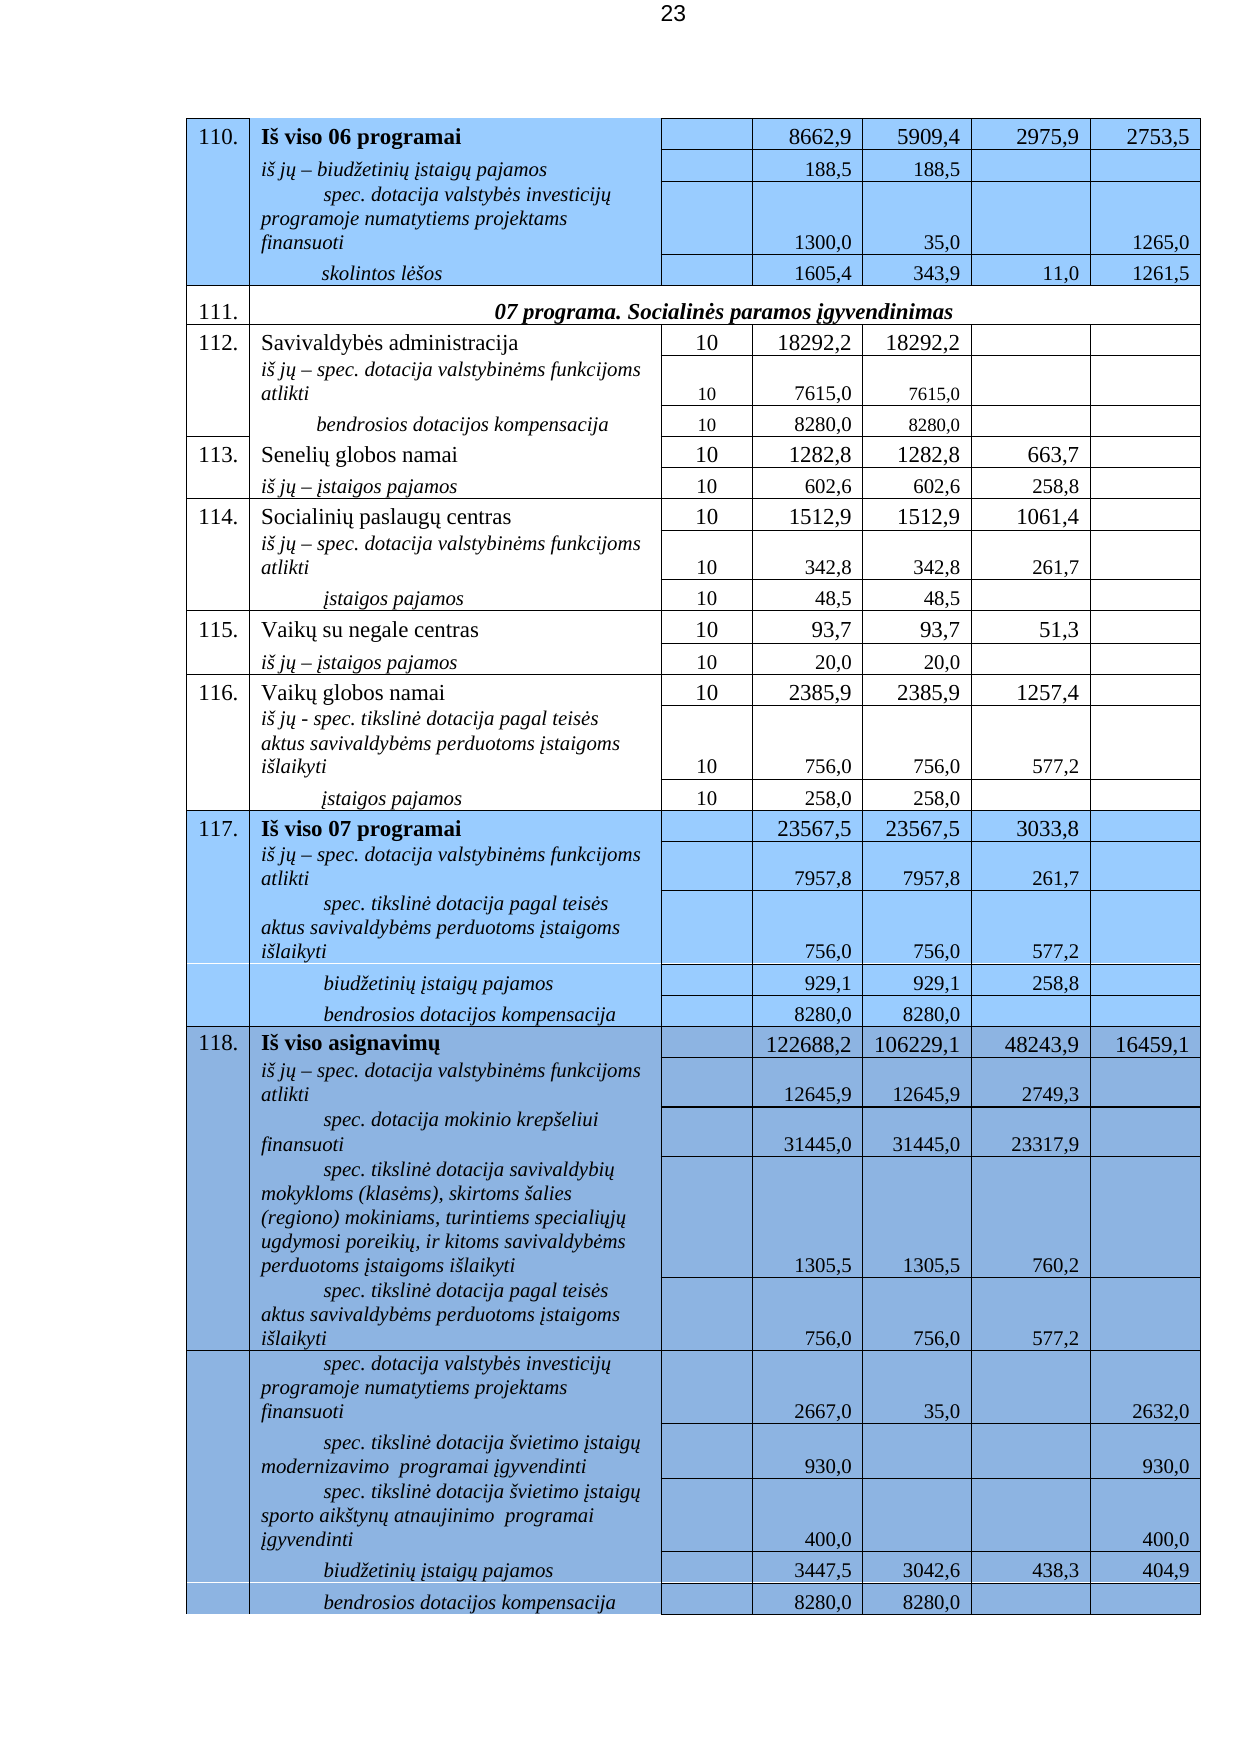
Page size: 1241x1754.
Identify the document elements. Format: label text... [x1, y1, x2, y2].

table_cell 577,2 [972, 891, 1090, 963]
table_cell 112. [187, 325, 249, 355]
table_cell Senelių globos namai [250, 436, 661, 467]
table_cell 8280,0 [753, 1584, 862, 1614]
table_cell [662, 1157, 752, 1277]
table_cell 756,0 [753, 891, 862, 963]
table_cell [662, 1027, 752, 1057]
table_cell 7615,0 [753, 356, 862, 404]
table_cell 756,0 [863, 891, 971, 963]
table_cell biudžetinių įstaigų pajamos [250, 964, 661, 995]
table_cell [972, 356, 1090, 404]
table_cell 7957,8 [863, 842, 971, 890]
table_cell 113. [187, 437, 249, 467]
table_cell iš jų – spec. dotacija valstybinėms funkcijoms atlikti [250, 841, 661, 890]
table_cell [187, 995, 249, 1026]
table_cell Iš viso 06 programai [250, 118, 661, 149]
table_cell 10 [662, 437, 752, 467]
table_cell 23567,5 [863, 811, 971, 841]
table_cell 122688,2 [753, 1027, 862, 1057]
table_cell [187, 355, 249, 404]
table_cell [187, 467, 249, 498]
table_cell [187, 1351, 249, 1423]
table_cell 258,0 [753, 780, 862, 810]
table_cell 2975,9 [972, 119, 1090, 149]
table_cell 663,7 [972, 437, 1090, 467]
table_cell 1305,5 [863, 1157, 971, 1277]
table_cell 602,6 [753, 468, 862, 498]
table_cell [1091, 842, 1200, 890]
table_cell 258,8 [972, 468, 1090, 498]
table_cell įstaigos pajamos [250, 579, 661, 610]
table_cell 31445,0 [753, 1108, 862, 1156]
table_cell 1061,4 [972, 499, 1090, 529]
table_cell biudžetinių įstaigų pajamos [250, 1551, 661, 1582]
table_cell 10 [662, 356, 752, 404]
table_cell 111. [187, 286, 249, 324]
table_cell [1091, 675, 1200, 705]
table_cell 756,0 [863, 706, 971, 778]
table_cell [972, 150, 1090, 181]
table_cell Savivaldybės administracija [250, 325, 661, 355]
table_cell 10 [662, 644, 752, 674]
table_cell [863, 1424, 971, 1478]
table_cell iš jų – biudžetinių įstaigų pajamos [250, 149, 661, 181]
table_cell [1091, 150, 1200, 181]
table_cell 261,7 [972, 531, 1090, 579]
table_cell spec. tikslinė dotacija savivaldybių mokykloms (klasėms), skirtoms šalies (regiono) mokiniams, turintiems specialiųjų ugdymosi poreikių, ir kitoms savivaldybėms perduotoms įstaigoms išlaikyti [250, 1156, 661, 1277]
table_cell [187, 779, 249, 810]
table_cell 2385,9 [753, 675, 862, 705]
table_cell 3447,5 [753, 1552, 862, 1582]
table_cell 12645,9 [863, 1058, 971, 1106]
table_cell 93,7 [863, 611, 971, 643]
table_cell 2632,0 [1091, 1351, 1200, 1423]
table_cell 114. [187, 499, 249, 529]
table_cell 258,8 [972, 965, 1090, 995]
table_cell Socialinių paslaugų centras [250, 499, 661, 529]
table_cell [1091, 811, 1200, 841]
table_cell 10 [662, 406, 752, 436]
table_cell 12645,9 [753, 1058, 862, 1106]
table_cell 400,0 [753, 1479, 862, 1551]
table_cell 10 [662, 780, 752, 810]
table_cell [972, 1424, 1090, 1478]
table_cell [662, 119, 752, 149]
table_cell [662, 150, 752, 181]
table_cell 48,5 [753, 580, 862, 610]
table_cell 18292,2 [753, 325, 862, 355]
table_cell spec. tikslinė dotacija pagal teisės aktus savivaldybėms perduotoms įstaigoms išlaikyti [250, 890, 661, 963]
table_cell bendrosios dotacijos kompensacija [250, 405, 661, 436]
table_cell 8280,0 [863, 1584, 971, 1614]
table_cell 8280,0 [753, 406, 862, 436]
table_cell 7615,0 [863, 356, 971, 404]
table_cell 1300,0 [753, 182, 862, 254]
table_cell 343,9 [863, 255, 971, 285]
table_cell 1305,5 [753, 1157, 862, 1277]
table_cell 8280,0 [753, 996, 862, 1026]
table_cell iš jų – įstaigos pajamos [250, 467, 661, 498]
table_cell 400,0 [1091, 1479, 1200, 1551]
table_cell [187, 890, 249, 963]
table_cell 1261,5 [1091, 255, 1200, 285]
table_cell spec. tikslinė dotacija švietimo įstaigų modernizavimo programai įgyvendinti [250, 1423, 661, 1478]
table_cell [662, 182, 752, 254]
table_cell 404,9 [1091, 1552, 1200, 1582]
table_cell [662, 1278, 752, 1350]
table_cell [662, 1108, 752, 1156]
table_cell [972, 182, 1090, 254]
table_cell 258,0 [863, 780, 971, 810]
table_cell [1091, 1584, 1200, 1614]
table_cell [972, 406, 1090, 436]
table_cell [187, 841, 249, 890]
table_cell spec. dotacija valstybės investicijų programoje numatytiems projektams finansuoti [250, 181, 661, 254]
table_cell [187, 964, 249, 995]
table_cell 2753,5 [1091, 119, 1200, 149]
table_cell [972, 996, 1090, 1026]
table_cell 5909,4 [863, 119, 971, 149]
table_cell spec. tikslinė dotacija švietimo įstaigų sporto aikštynų atnaujinimo programai įgyvendinti [250, 1478, 661, 1551]
table_cell [662, 842, 752, 890]
table_cell [187, 1551, 249, 1582]
table_cell iš jų – spec. dotacija valstybinėms funkcijoms atlikti [250, 355, 661, 404]
table_cell spec. dotacija mokinio krepšeliui finansuoti [250, 1106, 661, 1156]
table_cell [187, 643, 249, 674]
table_cell 602,6 [863, 468, 971, 498]
table_cell 577,2 [972, 1278, 1090, 1350]
table_cell 342,8 [863, 531, 971, 579]
table_cell [1091, 356, 1200, 404]
table_cell [1091, 965, 1200, 995]
table_cell [187, 705, 249, 778]
table_cell 48243,9 [972, 1027, 1090, 1057]
table_cell bendrosios dotacijos kompensacija [250, 995, 661, 1026]
table_cell [1091, 499, 1200, 529]
table_cell 93,7 [753, 611, 862, 643]
table_cell 106229,1 [863, 1027, 971, 1057]
table_cell [187, 530, 249, 579]
table_cell [187, 1423, 249, 1478]
table_cell [1091, 611, 1200, 643]
table_cell 8662,9 [753, 119, 862, 149]
table_cell 756,0 [863, 1278, 971, 1350]
table_cell 1282,8 [863, 437, 971, 467]
table_cell [1091, 1108, 1200, 1156]
table_cell [972, 644, 1090, 674]
table_cell 2385,9 [863, 675, 971, 705]
table_cell [972, 1351, 1090, 1423]
table_cell 35,0 [863, 1351, 971, 1423]
table_cell 23567,5 [753, 811, 862, 841]
table_cell 1282,8 [753, 437, 862, 467]
table_cell [1091, 1157, 1200, 1277]
table_cell 756,0 [753, 706, 862, 778]
table_cell 1265,0 [1091, 182, 1200, 254]
table_cell [662, 811, 752, 841]
table_cell [187, 405, 249, 436]
table_cell 188,5 [753, 150, 862, 181]
table_cell 1605,4 [753, 255, 862, 285]
table_cell įstaigos pajamos [250, 779, 661, 810]
table_cell [187, 181, 249, 254]
table_cell iš jų – spec. dotacija valstybinėms funkcijoms atlikti [250, 1057, 661, 1106]
table_cell 18292,2 [863, 325, 971, 355]
table_cell 117. [187, 811, 249, 841]
table_cell 20,0 [753, 644, 862, 674]
table_cell [1091, 406, 1200, 436]
table_cell [1091, 468, 1200, 498]
table_cell [863, 1479, 971, 1551]
table_cell 10 [662, 499, 752, 529]
table_cell [187, 1478, 249, 1551]
table_cell [187, 1156, 249, 1277]
table_cell spec. tikslinė dotacija pagal teisės aktus savivaldybėms perduotoms įstaigoms išlaikyti [250, 1277, 661, 1350]
table_cell 10 [662, 325, 752, 355]
table_cell [662, 1058, 752, 1106]
table_cell [662, 965, 752, 995]
table_cell [662, 891, 752, 963]
table_cell 1512,9 [753, 499, 862, 529]
table_cell [662, 255, 752, 285]
table_cell 188,5 [863, 150, 971, 181]
table_cell [662, 1584, 752, 1614]
table_cell [662, 1424, 752, 1478]
table_cell [972, 1479, 1090, 1551]
table_cell [187, 1057, 249, 1106]
table_cell [1091, 644, 1200, 674]
table_cell 2749,3 [972, 1058, 1090, 1106]
table_cell 116. [187, 675, 249, 705]
table_cell [187, 579, 249, 610]
table_cell [1091, 706, 1200, 778]
table_cell [1091, 580, 1200, 610]
table_cell [187, 1583, 249, 1614]
table_cell 342,8 [753, 531, 862, 579]
table_cell 31445,0 [863, 1108, 971, 1156]
table_cell iš jų – įstaigos pajamos [250, 643, 661, 674]
table_cell [1091, 891, 1200, 963]
table_cell 10 [662, 706, 752, 778]
table_cell Iš viso asignavimų [250, 1027, 661, 1057]
table_cell 930,0 [1091, 1424, 1200, 1478]
table_cell [187, 1277, 249, 1350]
table_cell Vaikų su negale centras [250, 611, 661, 643]
table_cell 1512,9 [863, 499, 971, 529]
table_cell 7957,8 [753, 842, 862, 890]
table_cell 2667,0 [753, 1351, 862, 1423]
table_cell Iš viso 07 programai [250, 811, 661, 841]
table_cell spec. dotacija valstybės investicijų programoje numatytiems projektams finansuoti [250, 1351, 661, 1423]
table_cell 3033,8 [972, 811, 1090, 841]
table_cell 10 [662, 675, 752, 705]
table_cell Vaikų globos namai [250, 675, 661, 705]
table_cell 11,0 [972, 255, 1090, 285]
table_cell 438,3 [972, 1552, 1090, 1582]
table_cell [1091, 325, 1200, 355]
table_cell 577,2 [972, 706, 1090, 778]
table_cell [187, 1106, 249, 1156]
table_cell 115. [187, 611, 249, 643]
table_cell 51,3 [972, 611, 1090, 643]
table_cell [972, 580, 1090, 610]
table_cell skolintos lėšos [250, 254, 661, 285]
table_cell [1091, 437, 1200, 467]
table_cell 929,1 [753, 965, 862, 995]
table_cell [972, 1584, 1090, 1614]
table_cell [187, 149, 249, 181]
table_cell 118. [187, 1027, 249, 1057]
table_cell [1091, 1278, 1200, 1350]
table_cell 35,0 [863, 182, 971, 254]
table_cell iš jų – spec. dotacija valstybinėms funkcijoms atlikti [250, 530, 661, 579]
table_cell [662, 1351, 752, 1423]
table_cell 48,5 [863, 580, 971, 610]
table_cell 929,1 [863, 965, 971, 995]
table_cell [662, 1552, 752, 1582]
table_cell 8280,0 [863, 996, 971, 1026]
table_cell 10 [662, 531, 752, 579]
table_cell [1091, 996, 1200, 1026]
table_cell [662, 996, 752, 1026]
table_cell [1091, 531, 1200, 579]
table_cell 261,7 [972, 842, 1090, 890]
table_cell 760,2 [972, 1157, 1090, 1277]
table_cell [972, 780, 1090, 810]
table_cell 1257,4 [972, 675, 1090, 705]
table_cell 10 [662, 611, 752, 643]
table_cell [187, 254, 249, 285]
table_cell 3042,6 [863, 1552, 971, 1582]
table_cell 110. [187, 119, 249, 149]
table_cell [1091, 1058, 1200, 1106]
table_cell 20,0 [863, 644, 971, 674]
table_cell [662, 1479, 752, 1551]
table_cell 16459,1 [1091, 1027, 1200, 1057]
table_cell 10 [662, 468, 752, 498]
table_cell [1091, 780, 1200, 810]
table_cell 756,0 [753, 1278, 862, 1350]
table_cell bendrosios dotacijos kompensacija [250, 1583, 661, 1614]
table_cell 10 [662, 580, 752, 610]
table_cell 07 programa. Socialinės paramos įgyvendinimas [250, 286, 1200, 324]
table_cell iš jų - spec. tikslinė dotacija pagal teisės aktus savivaldybėms perduotoms įstaigoms išlaikyti [250, 705, 661, 778]
table_cell 930,0 [753, 1424, 862, 1478]
table_cell 23317,9 [972, 1108, 1090, 1156]
table_cell [972, 325, 1090, 355]
table_cell 8280,0 [863, 406, 971, 436]
